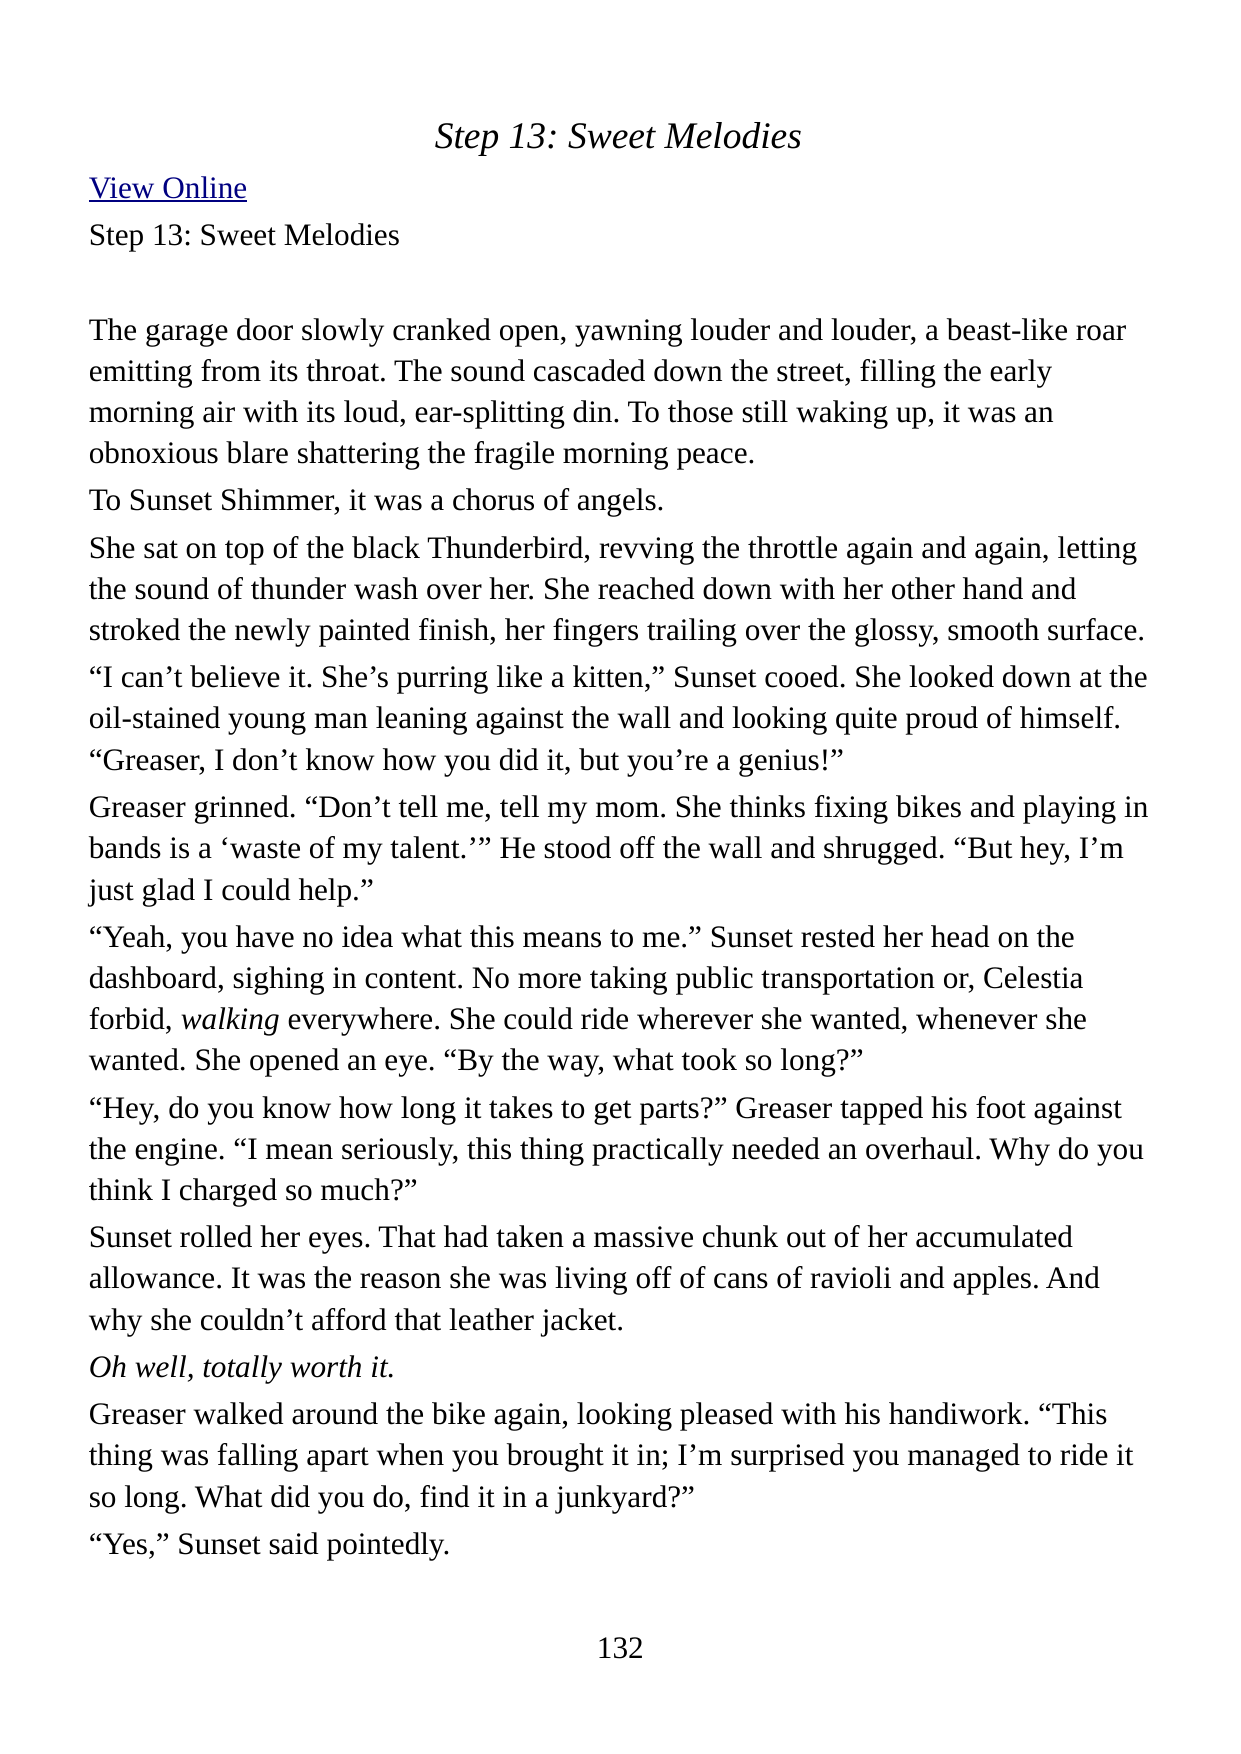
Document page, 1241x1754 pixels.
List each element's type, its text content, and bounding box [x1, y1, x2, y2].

text Greaser grinned. “Don’t tell me, tell my mom. She thinks fixing bikes and playing in bands is a ‘waste of my talent.’” He stood off the wall and shrugged. “But hey, I’m just glad I could help.” [88, 788, 1152, 907]
text The garage door slowly cranked open, yawning louder and louder, a beast-like roar emitting from its throat. The sound cascaded down the street, filling the early morning air with its loud, ear-splitting din. To those still waking up, it was an obnoxious blare shattering the fragile morning peace. [88, 311, 1152, 470]
text “Yes,” Sunset said pointedly. [88, 1525, 1152, 1561]
text Greaser walked around the bike again, looking pleased with his handiwork. “This thing was falling apart when you brought it in; I’m surprised you managed to ride it so long. What did you do, find it in a junkyard?” [88, 1395, 1152, 1514]
text “Yeah, you have no idea what this means to me.” Sunset rested her head on the dashboard, sighing in content. No more taking public transportation or, Celestia forbid, walking everywhere. She could ride wherever she wanted, whenever she wanted. She opened an eye. “By the way, what took so long?” [88, 918, 1152, 1078]
text She sat on top of the black Thunderbird, revving the throttle again and again, letting the sound of thunder wash over her. She reached down with her other hand and stroked the newly painted finish, her fingers trailing over the glossy, smooth surface. [88, 529, 1152, 647]
subtitle Step 13: Sweet Melodies [88, 113, 1152, 157]
text Oh well, totally worth it. [88, 1348, 1152, 1384]
text Sunset rolled her eyes. That had taken a massive chunk out of her accumulated allowance. It was the reason she was living off of cans of ravioli and apples. And why she couldn’t afford that leather jacket. [88, 1218, 1152, 1337]
text “Hey, do you know how long it takes to get parts?” Greaser tapped his foot against the engine. “I mean seriously, this thing practically needed an overhaul. Why do you think I charged so much?” [88, 1089, 1152, 1207]
text To Sunset Shimmer, it was a chorus of angels. [88, 482, 1152, 518]
text “I can’t believe it. She’s purring like a kitten,” Sunset cooed. She looked down at the oil-stained young man leaning against the wall and looking quite proud of himself. “Greaser, I don’t know how you did it, but you’re a genius!” [88, 658, 1152, 777]
text View Online [88, 169, 1152, 205]
text Step 13: Sweet Melodies [88, 216, 1152, 252]
